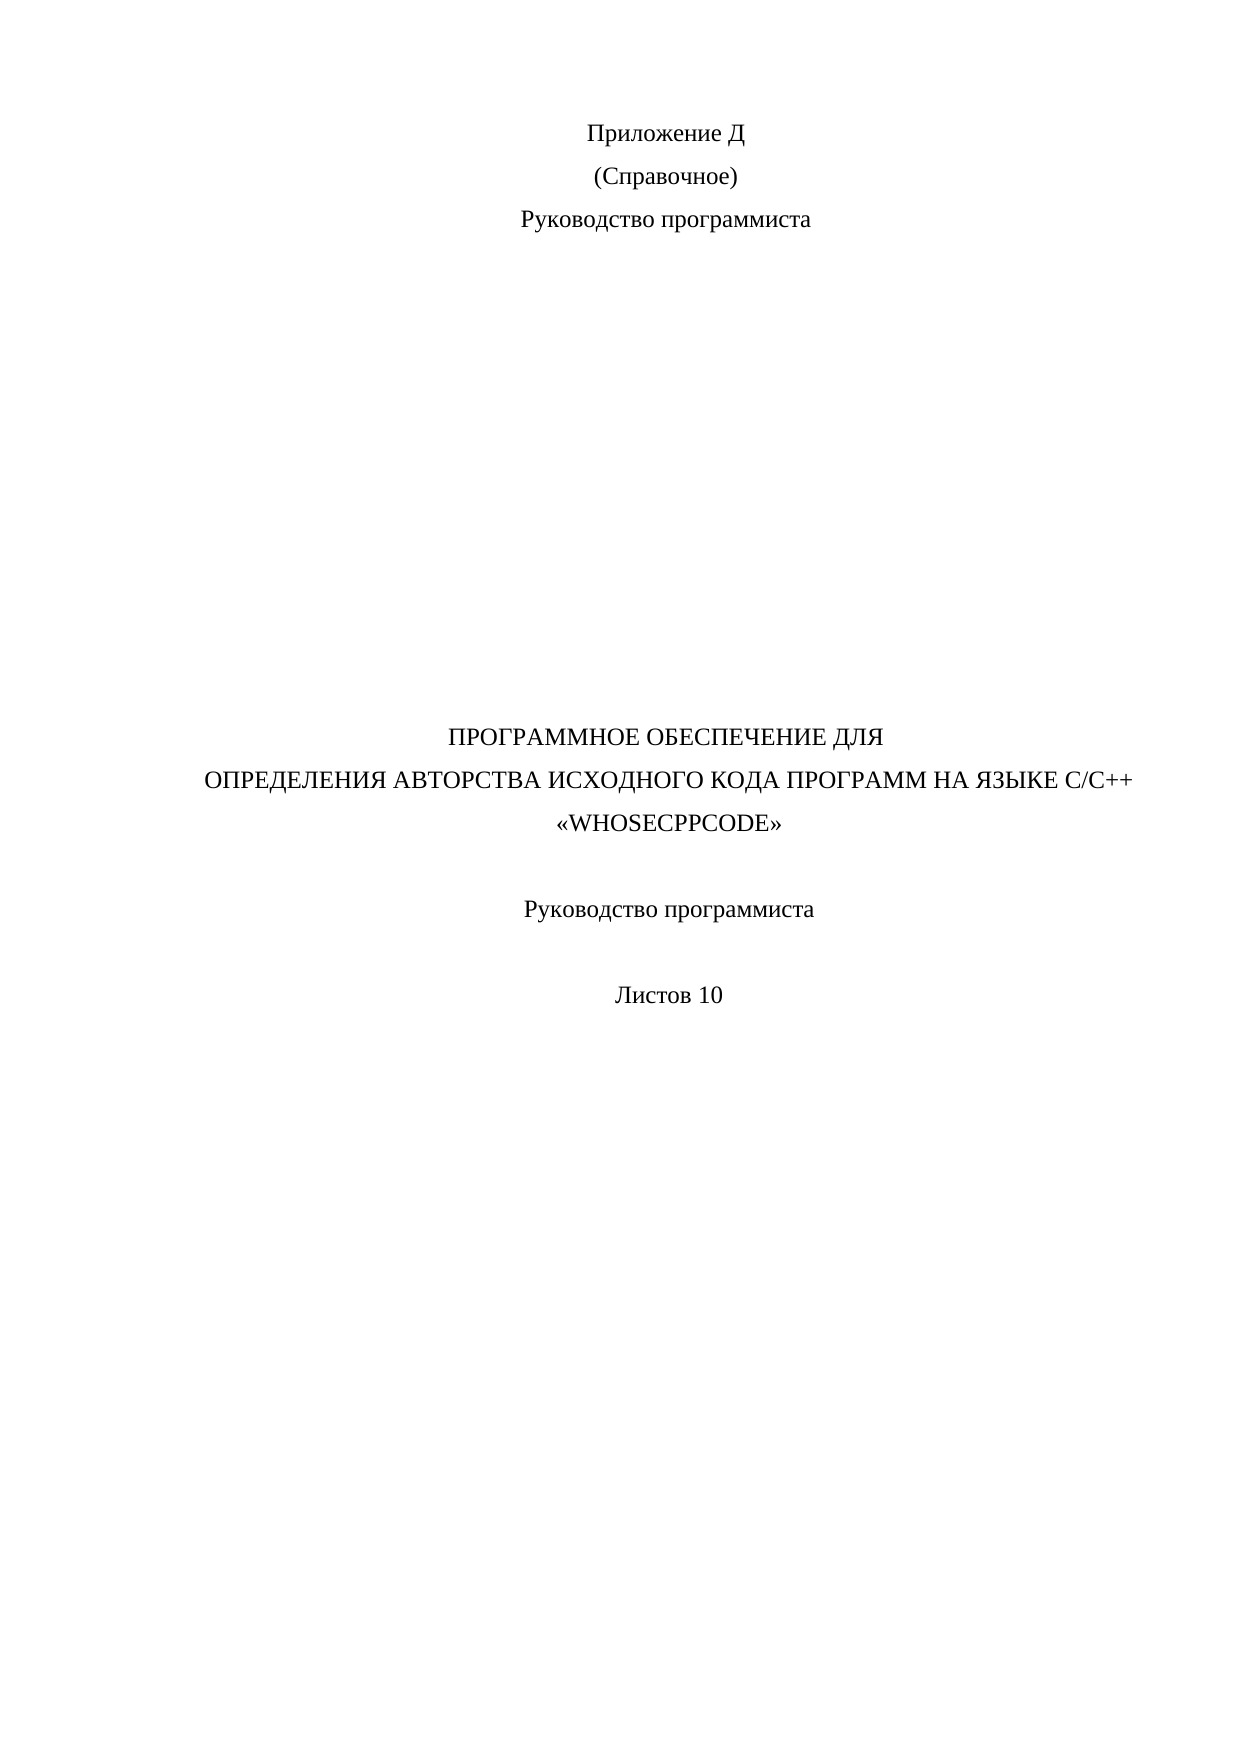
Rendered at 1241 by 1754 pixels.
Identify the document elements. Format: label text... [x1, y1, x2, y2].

text ОПРЕДЕЛЕНИЯ АВТОРСТВА ИСХОДНОГО КОДА ПРОГРАММ НА ЯЗЫКЕ С/С++ [149, 765, 1182, 794]
text ПРОГРАММНОЕ ОБЕСПЕЧЕНИЕ ДЛЯ [149, 722, 1182, 751]
text Листов 10 [149, 981, 1182, 1009]
text Руководство программиста [149, 894, 1182, 923]
text «WHOSECPPCODE» [149, 808, 1182, 837]
text (Справочное) [149, 161, 1182, 190]
text Приложение Д [149, 118, 1182, 147]
text Руководство программиста [149, 204, 1182, 233]
